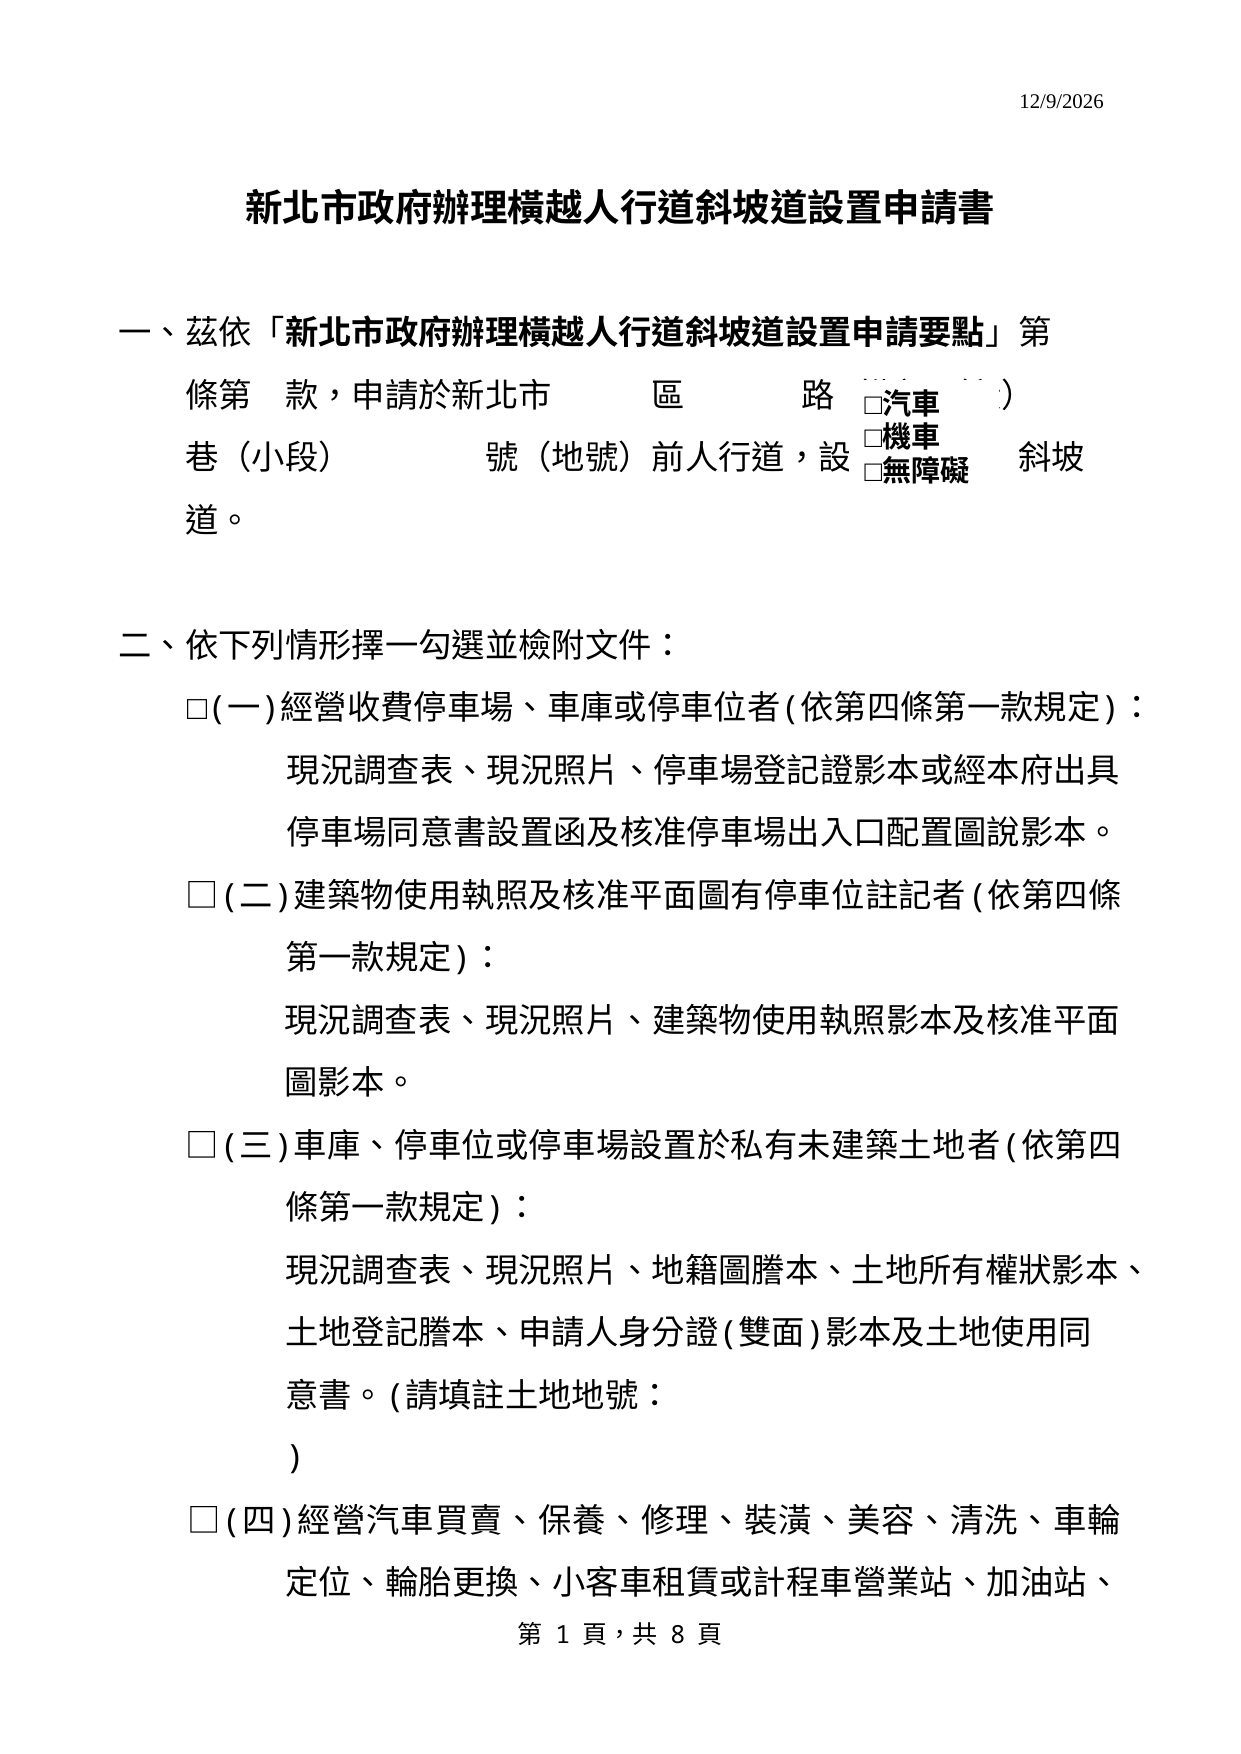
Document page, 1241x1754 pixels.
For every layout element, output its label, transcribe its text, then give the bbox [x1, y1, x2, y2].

text □(二)建築物使用執照及核准平面圖有停車位註記者(依第四條第一款規定)： [118, 851, 1122, 976]
text □機車 [864, 421, 984, 454]
text 現況調查表、現況照片、建築物使用執照影本及核准平面圖影本。 [284, 976, 1122, 1101]
text 一、茲依「新北市政府辦理橫越人行道斜坡道設置申請要點」第 條第 款，申請於新北市 區 路（街）（段） 巷（小段） 號（地號）前人行道，設置 斜坡道。 [118, 288, 1112, 538]
text □(四)經營汽車買賣、保養、修理、裝潢、美容、清洗、車輪定位、輪胎更換、小客車租賃或計程車營業站、加油站、 [118, 1476, 1122, 1601]
text □(一)經營收費停車場、車庫或停車位者(依第四條第一款規定)： [187, 663, 1122, 726]
text □(三)車庫、停車位或停車場設置於私有未建築土地者(依第四條第一款規定)： [118, 1101, 1122, 1226]
text 新北市政府辦理橫越人行道斜坡道設置申請書 [118, 163, 1122, 226]
text □汽車 [864, 388, 984, 421]
text 現況調查表、現況照片、停車場登記證影本或經本府出具停車場同意書設置函及核准停車場出入口配置圖說影本。 [287, 726, 1122, 851]
text 二、依下列情形擇一勾選並檢附文件： [118, 601, 1122, 663]
text 現況調查表、現況照片、地籍圖謄本、土地所有權狀影本、土地登記謄本、申請人身分證(雙面)影本及土地使用同意書。(請填註土地地號： ) [118, 1226, 1122, 1476]
text □無障礙 [864, 454, 984, 487]
